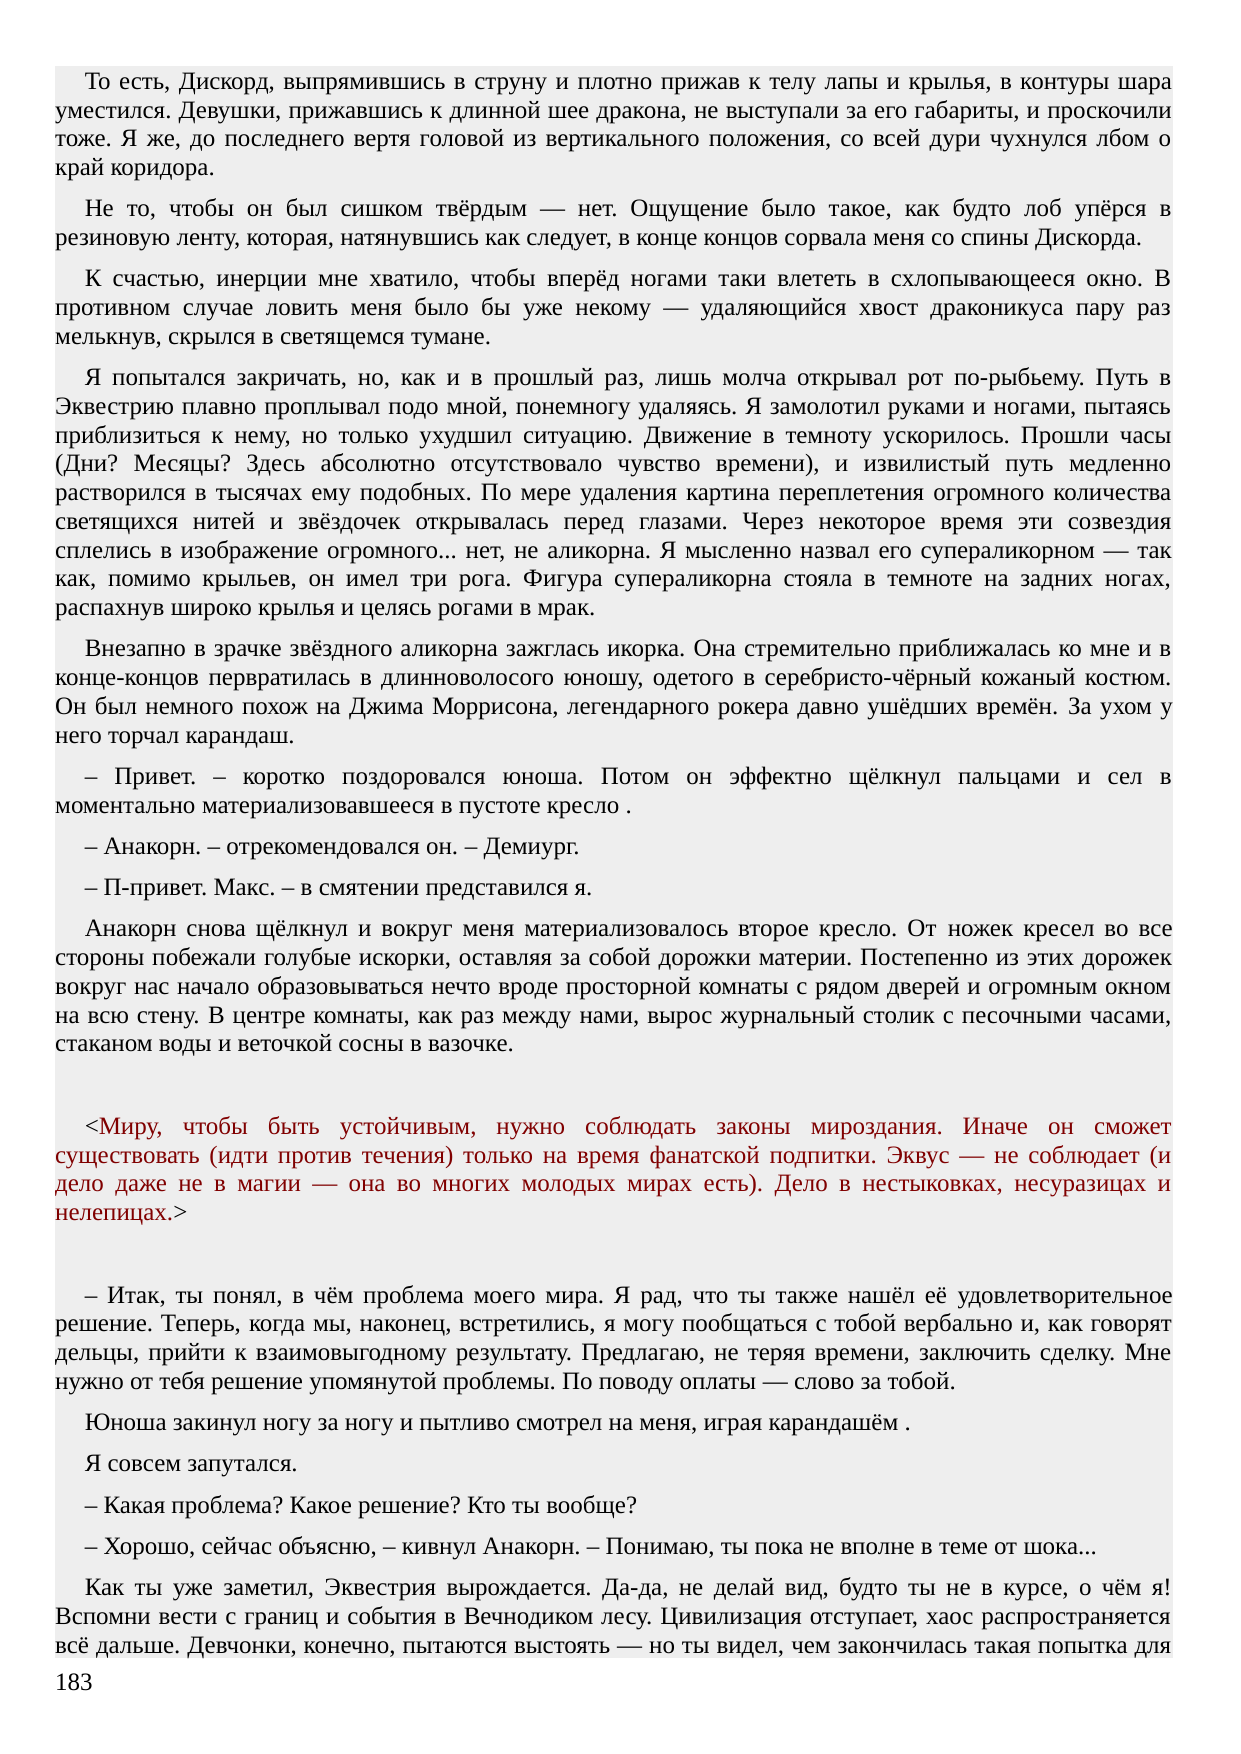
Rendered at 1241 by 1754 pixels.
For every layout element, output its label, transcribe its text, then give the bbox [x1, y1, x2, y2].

text То есть, Дискорд, выпрямившись в струну и плотно прижав к телу лапы и крылья, в контуры шара уместился. Девушки, прижавшись к длинной шее дракона, не выступали за его габариты, и проскочили тоже. Я же, до последнего вертя головой из вертикального положения, со всей дури чухнулся лбом о край коридора. [55, 66, 1173, 181]
text Юноша закинул ногу за ногу и пытливо смотрел на меня, играя карандашём . [55, 1407, 1173, 1436]
text – Анакорн. – отрекомендовался он. – Демиург. [55, 831, 1173, 860]
text К счастью, инерции мне хватило, чтобы вперёд ногами таки влететь в схлопывающееся окно. В противном случае ловить меня было бы уже некому — удаляющийся хвост драконикуса пару раз мелькнув, скрылся в светящемся тумане. [55, 263, 1173, 350]
text Анакорн снова щёлкнул и вокруг меня материализовалось второе кресло. От ножек кресел во все стороны побежали голубые искорки, оставляя за собой дорожки материи. Постепенно из этих дорожек вокруг нас начало образовываться нечто вроде просторной комнаты с рядом дверей и огромным окном на всю стену. В центре комнаты, как раз между нами, вырос журнальный столик с песочными часами, стаканом воды и веточкой сосны в вазочке. [55, 913, 1173, 1057]
text – Какая проблема? Какое решение? Кто ты вообще? [55, 1490, 1173, 1518]
text – Привет. – коротко поздоровался юноша. Потом он эффектно щёлкнул пальцами и сел в моментально материализовавшееся в пустоте кресло . [55, 761, 1173, 818]
text – Итак, ты понял, в чём проблема моего мира. Я рад, что ты также нашёл её удовлетворительное решение. Теперь, когда мы, наконец, встретились, я могу пообщаться с тобой вербально и, как говорят дельцы, прийти к взаимовыгодному результату. Предлагаю, не теряя времени, заключить сделку. Мне нужно от тебя решение упомянутой проблемы. По поводу оплаты — слово за тобой. [55, 1280, 1173, 1395]
text <Миру, чтобы быть устойчивым, нужно соблюдать законы мироздания. Иначе он сможет существовать (идти против течения) только на время фанатской подпитки. Эквус — не соблюдает (и дело даже не в магии — она во многих молодых мирах есть). Дело в нестыковках, несуразицах и нелепицах.> [55, 1111, 1173, 1226]
text – Хорошо, сейчас объясню, – кивнул Анакорн. – Понимаю, ты пока не вполне в теме от шока... [55, 1531, 1173, 1560]
text – П-привет. Макс. – в смятении представился я. [55, 872, 1173, 901]
text Я попытался закричать, но, как и в прошлый раз, лишь молча открывал рот по-рыбьему. Путь в Эквестрию плавно проплывал подо мной, понемногу удаляясь. Я замолотил руками и ногами, пытаясь приблизиться к нему, но только ухудшил ситуацию. Движение в темноту ускорилось. Прошли часы (Дни? Месяцы? Здесь абсолютно отсутствовало чувство времени), и извилистый путь медленно растворился в тысячах ему подобных. По мере удаления картина переплетения огромного количества светящихся нитей и звёздочек открывалась перед глазами. Через некоторое время эти созвездия сплелись в изображение огромного... нет, не аликорна. Я мысленно назвал его супераликорном — так как, помимо крыльев, он имел три рога. Фигура супераликорна стояла в темноте на задних ногах, распахнув широко крылья и целясь рогами в мрак. [55, 362, 1173, 621]
text Внезапно в зрачке звёздного аликорна зажглась икорка. Она стремительно приближалась ко мне и в конце-концов первратилась в длинноволосого юношу, одетого в серебристо-чёрный кожаный костюм. Он был немного похож на Джима Моррисона, легендарного рокера давно ушёдших времён. За ухом у него торчал карандаш. [55, 633, 1173, 748]
text Не то, чтобы он был сишком твёрдым — нет. Ощущение было такое, как будто лоб упёрся в резиновую ленту, которая, натянувшись как следует, в конце концов сорвала меня со спины Дискорда. [55, 193, 1173, 251]
text Я совсем запутался. [55, 1448, 1173, 1477]
text Как ты уже заметил, Эквестрия вырождается. Да-да, не делай вид, будто ты не в курсе, о чём я! Вспомни вести с границ и события в Вечнодиком лесу. Цивилизация отступает, хаос распространяется всё дальше. Девчонки, конечно, пытаются выстоять — но ты видел, чем закончилась такая попытка для [55, 1572, 1173, 1658]
